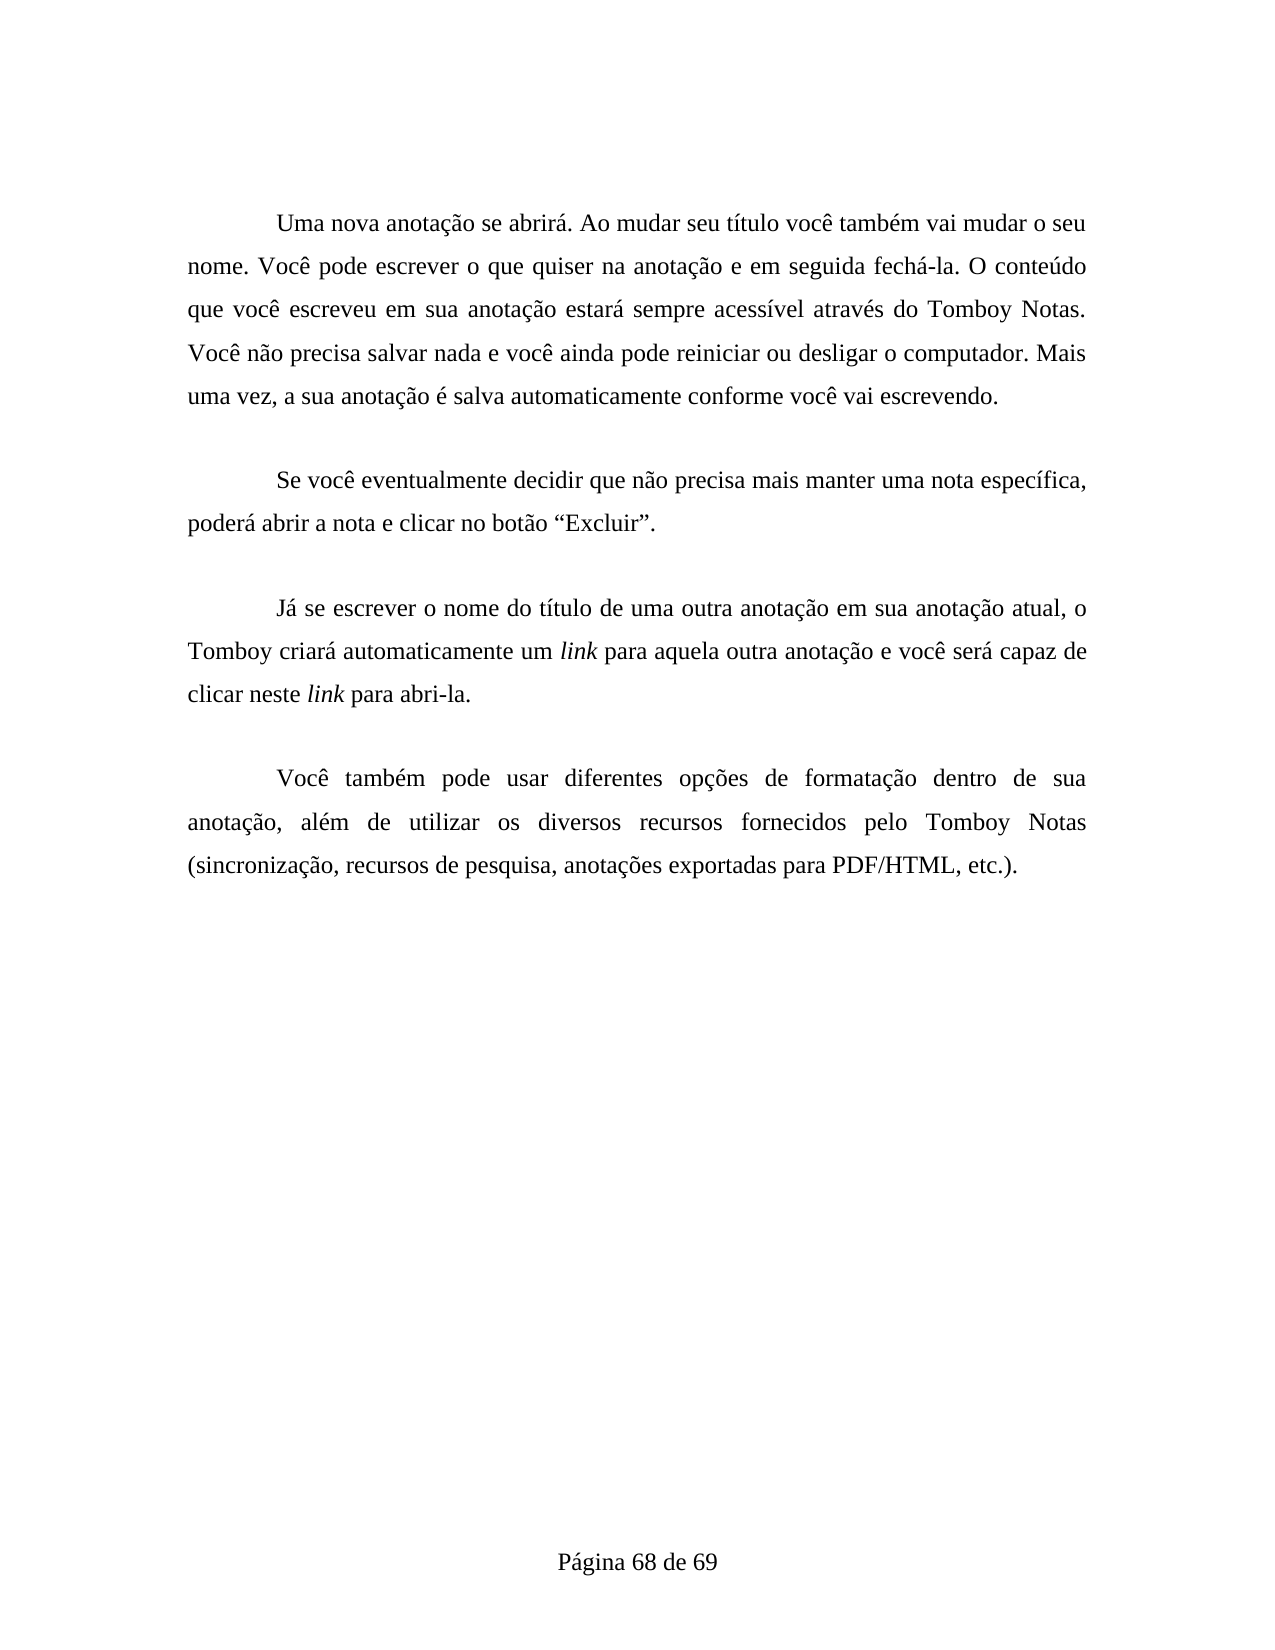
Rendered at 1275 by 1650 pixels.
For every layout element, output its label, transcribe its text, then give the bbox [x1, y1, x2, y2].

text Uma nova anotação se abrirá. Ao mudar seu título você também vai mudar o seu nome. Você pode escrever o que quiser na anotação e em seguida fechá-la. O conteúdo que você escreveu em sua anotação estará sempre acessível através do Tomboy Notas. Você não precisa salvar nada e você ainda pode reiniciar ou desligar o computador. Mais uma vez, a sua anotação é salva automaticamente conforme você vai escrevendo. [187, 208, 1087, 409]
text Se você eventualmente decidir que não precisa mais manter uma nota específica, poderá abrir a nota e clicar no botão “Excluir”. [187, 465, 1087, 537]
text Você também pode usar diferentes opções de formatação dentro de sua anotação, além de utilizar os diversos recursos fornecidos pelo Tomboy Notas (sincronização, recursos de pesquisa, anotações exportadas para PDF/HTML, etc.). [187, 763, 1087, 878]
text Já se escrever o nome do título de uma outra anotação em sua anotação atual, o Tomboy criará automaticamente um link para aquela outra anotação e você será capaz de clicar neste link para abri-la. [187, 593, 1087, 708]
